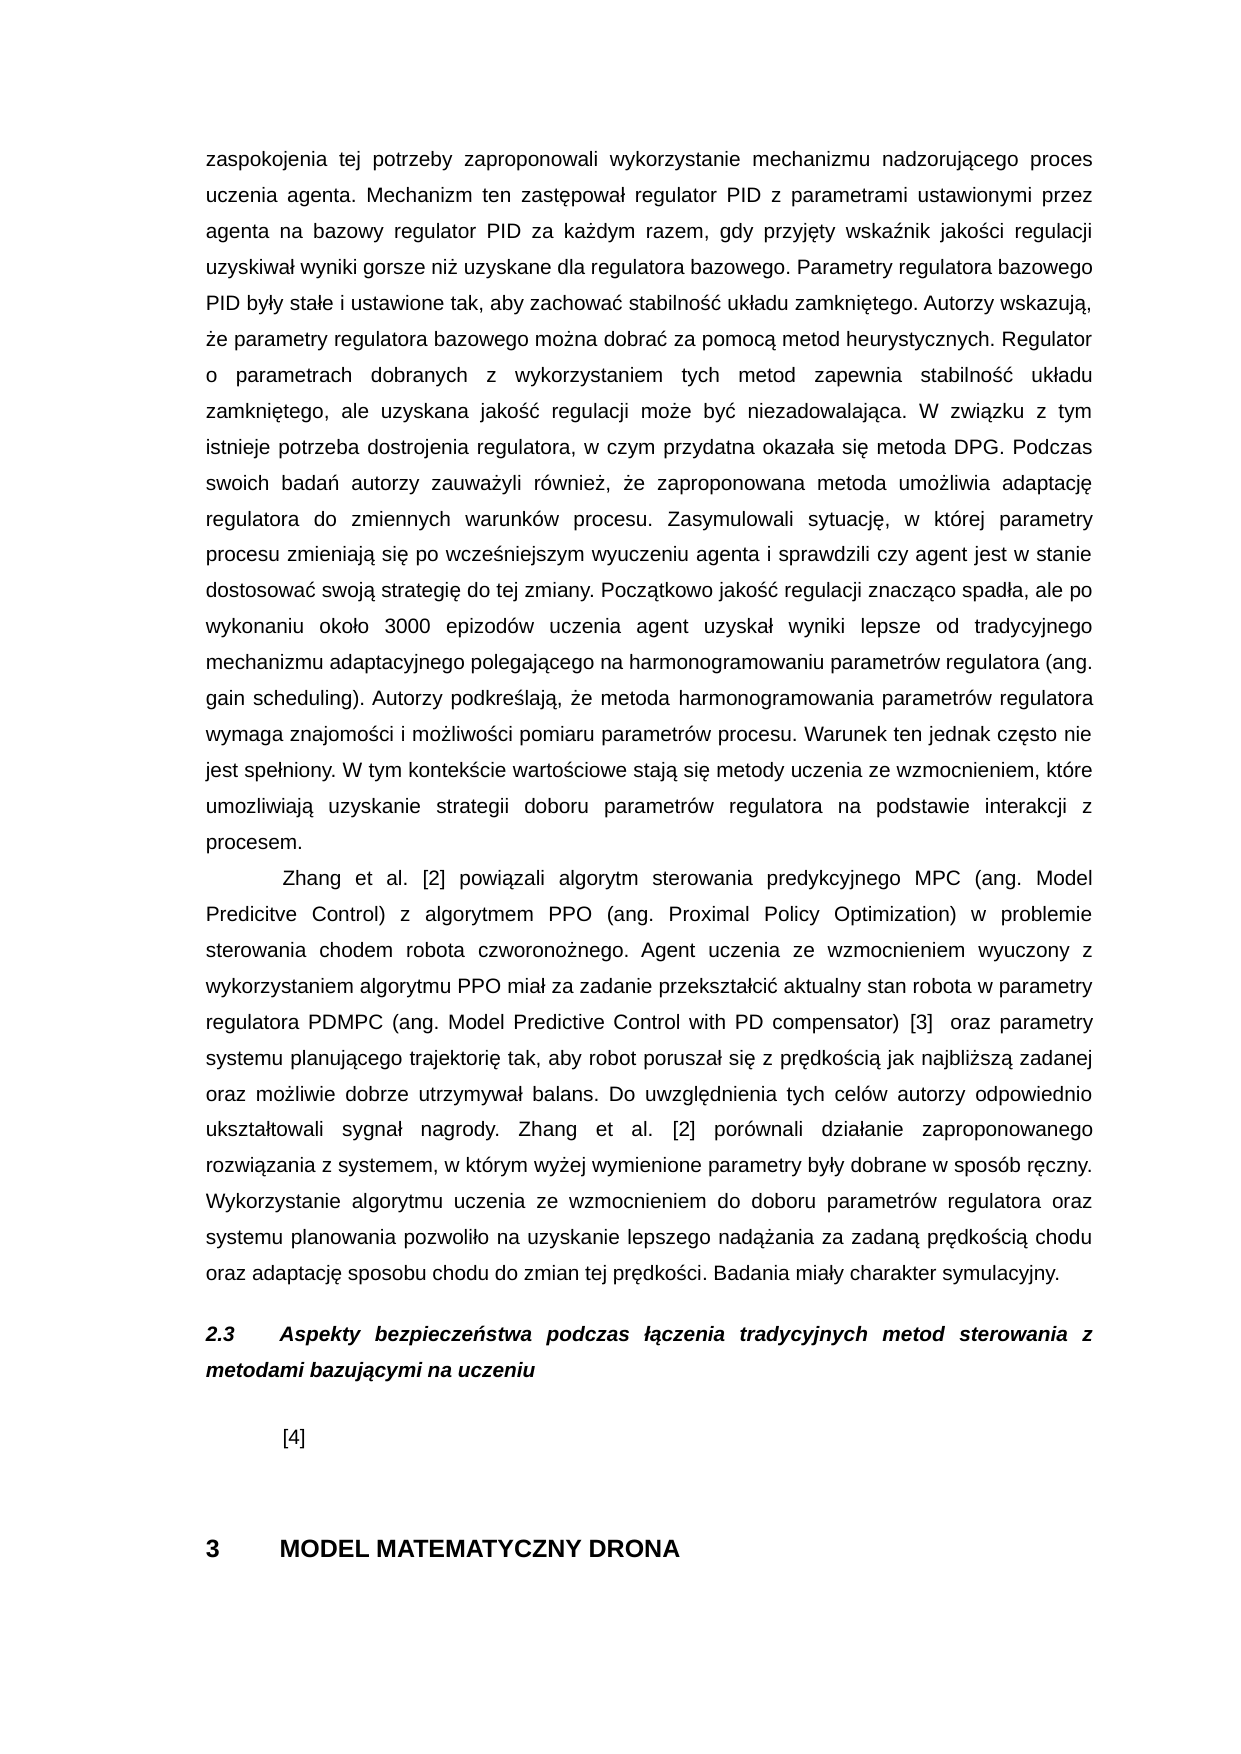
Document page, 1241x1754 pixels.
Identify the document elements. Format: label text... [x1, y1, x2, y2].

subtitle MODEL MATEMATYCZNY DRONA [206, 1534, 1093, 1563]
text zaspokojenia tej potrzeby zaproponowali wykorzystanie mechanizmu nadzorującego proces uczenia agenta. Mechanizm ten zastępował regulator PID z parametrami ustawionymi przez agenta na bazowy regulator PID za każdym razem, gdy przyjęty wskaźnik jakości regulacji uzyskiwał wyniki gorsze niż uzyskane dla regulatora bazowego. Parametry regulatora bazowego PID były stałe i ustawione tak, aby zachować stabilność układu zamkniętego. Autorzy wskazują, że parametry regulatora bazowego można dobrać za pomocą metod heurystycznych. Regulator o parametrach dobranych z wykorzystaniem tych metod zapewnia stabilność układu zamkniętego, ale uzyskana jakość regulacji może być niezadowalająca. W związku z tym istnieje potrzeba dostrojenia regulatora, w czym przydatna okazała się metoda DPG. Podczas swoich badań autorzy zauważyli również, że zaproponowana metoda umożliwia adaptację regulatora do zmiennych warunków procesu. Zasymulowali sytuację, w której parametry procesu zmieniają się po wcześniejszym wyuczeniu agenta i sprawdzili czy agent jest w stanie dostosować swoją strategię do tej zmiany. Początkowo jakość regulacji znacząco spadła, ale po wykonaniu około 3000 epizodów uczenia agent uzyskał wyniki lepsze od tradycyjnego mechanizmu adaptacyjnego polegającego na harmonogramowaniu parametrów regulatora (ang. gain scheduling). Autorzy podkreślają, że metoda harmonogramowania parametrów regulatora wymaga znajomości i możliwości pomiaru parametrów procesu. Warunek ten jednak często nie jest spełniony. W tym kontekście wartościowe stają się metody uczenia ze wzmocnieniem, które umozliwiają uzyskanie strategii doboru parametrów regulatora na podstawie interakcji z procesem. [206, 147, 1093, 854]
text Zhang et al. [2] powiązali algorytm sterowania predykcyjnego MPC (ang. Model Predicitve Control) z algorytmem PPO (ang. Proximal Policy Optimization) w problemie sterowania chodem robota czworonożnego. Agent uczenia ze wzmocnieniem wyuczony z wykorzystaniem algorytmu PPO miał za zadanie przekształcić aktualny stan robota w parametry regulatora PDMPC (ang. Model Predictive Control with PD compensator) [3] oraz parametry systemu planującego trajektorię tak, aby robot poruszał się z prędkością jak najbliższą zadanej oraz możliwie dobrze utrzymywał balans. Do uwzględnienia tych celów autorzy odpowiednio ukształtowali sygnał nagrody. Zhang et al. [2] porównali działanie zaproponowanego rozwiązania z systemem, w którym wyżej wymienione parametry były dobrane w sposób ręczny. Wykorzystanie algorytmu uczenia ze wzmocnieniem do doboru parametrów regulatora oraz systemu planowania pozwoliło na uzyskanie lepszego nadążania za zadaną prędkością chodu oraz adaptację sposobu chodu do zmian tej prędkości. Badania miały charakter symulacyjny. [206, 866, 1093, 1285]
subtitle Aspekty bezpieczeństwa podczas łączenia tradycyjnych metod sterowania z metodami bazującymi na uczeniu [206, 1322, 1093, 1382]
text [4] [206, 1425, 1093, 1449]
